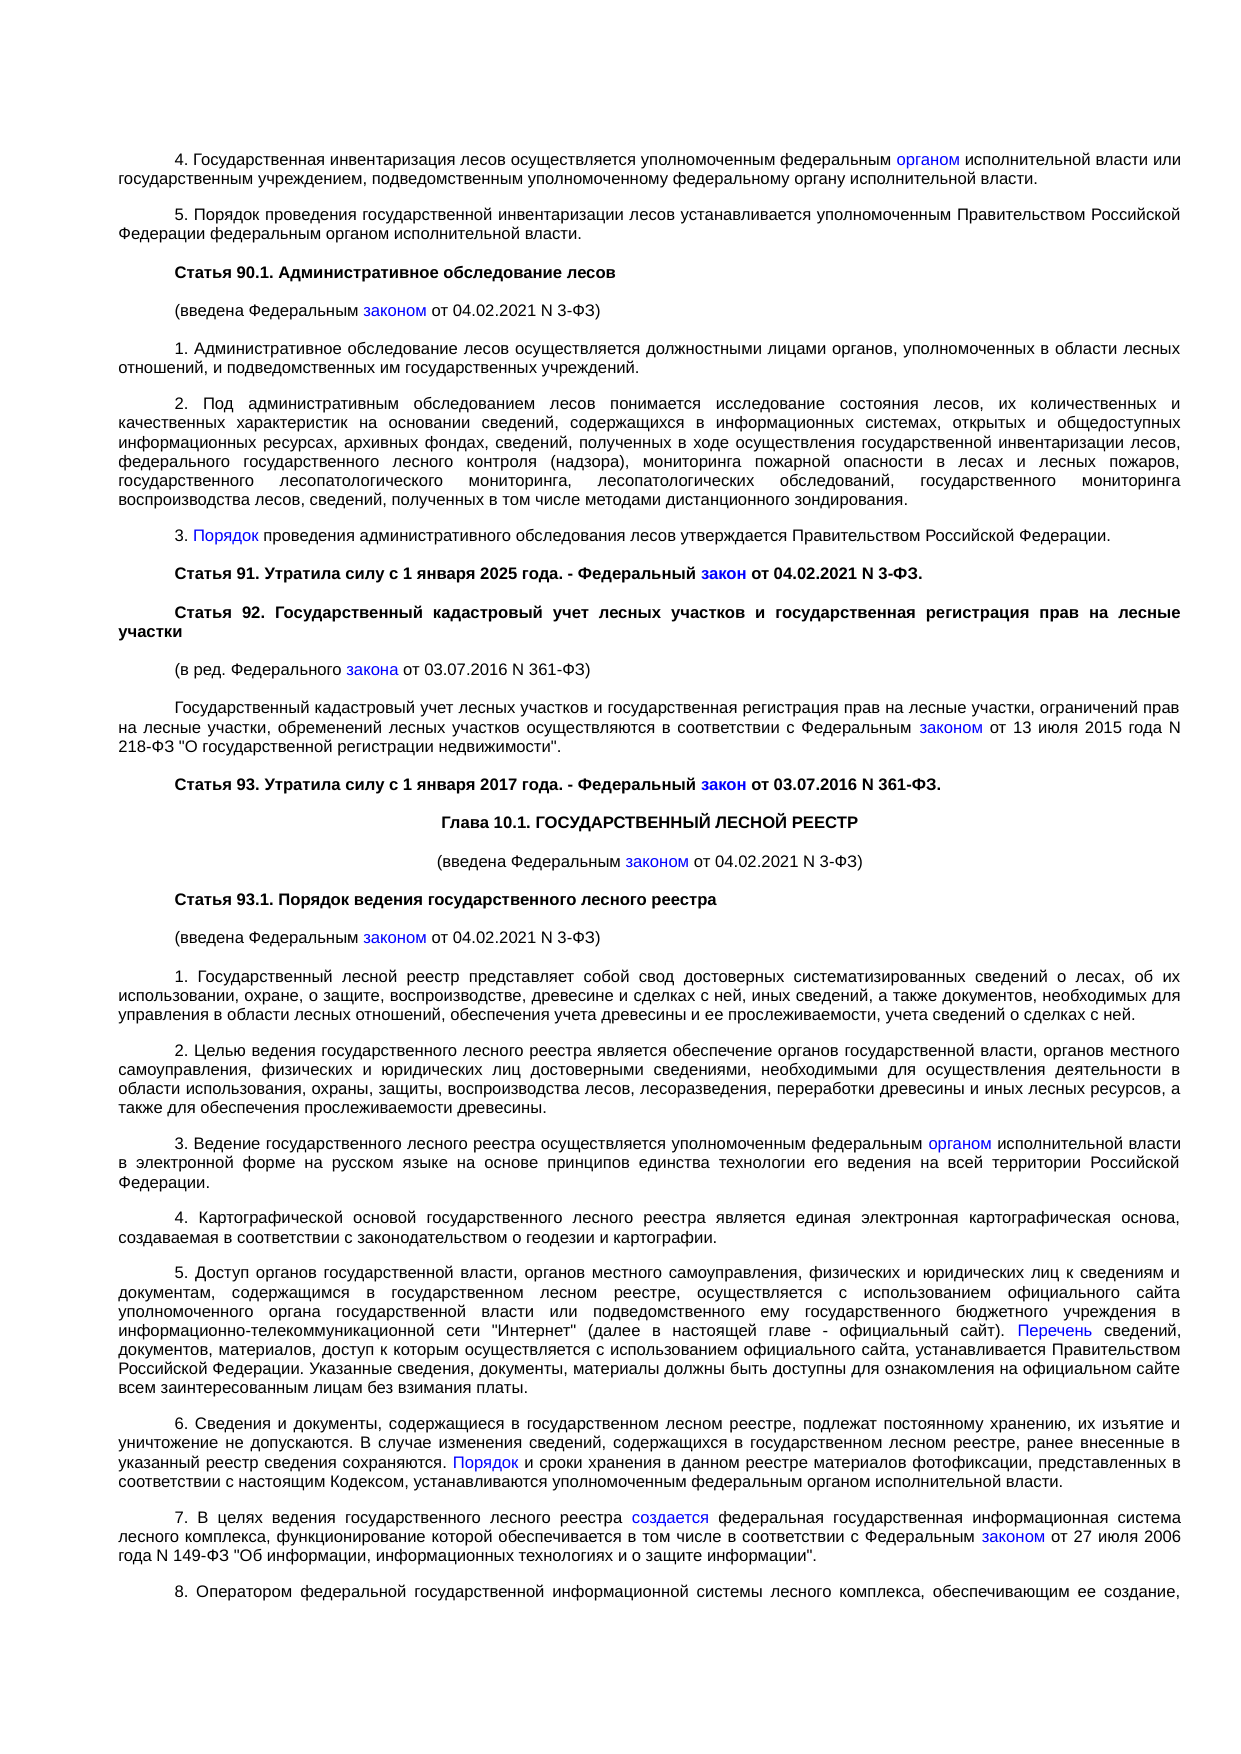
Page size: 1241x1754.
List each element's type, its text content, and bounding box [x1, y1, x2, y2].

text 3. Порядок проведения административного обследования лесов утверждается Правительством Российской Федерации. [118, 526, 1181, 545]
text 2. Целью ведения государственного лесного реестра является обеспечение органов государственной власти, органов местного самоуправления, физических и юридических лиц достоверными сведениями, необходимыми для осуществления деятельности в области использования, охраны, защиты, воспроизводства лесов, лесоразведения, переработки древесины и иных лесных ресурсов, а также для обеспечения прослеживаемости древесины. [118, 1041, 1181, 1117]
subtitle Статья 91. Утратила силу с 1 января 2025 года. - Федеральный закон от 04.02.2021 N 3-ФЗ. [118, 564, 1181, 583]
subtitle Статья 93.1. Порядок ведения государственного лесного реестра [118, 890, 1181, 909]
text Государственный кадастровый учет лесных участков и государственная регистрация прав на лесные участки, ограничений прав на лесные участки, обременений лесных участков осуществляются в соответствии с Федеральным законом от 13 июля 2015 года N 218-ФЗ "О государственной регистрации недвижимости". [118, 698, 1181, 756]
subtitle Статья 92. Государственный кадастровый учет лесных участков и государственная регистрация прав на лесные участки [118, 602, 1181, 641]
text 3. Ведение государственного лесного реестра осуществляется уполномоченным федеральным органом исполнительной власти в электронной форме на русском языке на основе принципов единства технологии его ведения на всей территории Российской Федерации. [118, 1134, 1181, 1192]
text 5. Доступ органов государственной власти, органов местного самоуправления, физических и юридических лиц к сведениям и документам, содержащимся в государственном лесном реестре, осуществляется с использованием официального сайта уполномоченного органа государственной власти или подведомственного ему государственного бюджетного учреждения в информационно-телекоммуникационной сети "Интернет" (далее в настоящей главе - официальный сайт). Перечень сведений, документов, материалов, доступ к которым осуществляется с использованием официального сайта, устанавливается Правительством Российской Федерации. Указанные сведения, документы, материалы должны быть доступны для ознакомления на официальном сайте всем заинтересованным лицам без взимания платы. [118, 1263, 1181, 1397]
text (введена Федеральным законом от 04.02.2021 N 3-ФЗ) [118, 301, 1181, 320]
text 4. Картографической основой государственного лесного реестра является единая электронная картографическая основа, создаваемая в соответствии с законодательством о геодезии и картографии. [118, 1208, 1181, 1247]
subtitle Статья 90.1. Административное обследование лесов [118, 262, 1181, 282]
text (введена Федеральным законом от 04.02.2021 N 3-ФЗ) [118, 852, 1181, 871]
text (введена Федеральным законом от 04.02.2021 N 3-ФЗ) [118, 928, 1181, 947]
subtitle Статья 93. Утратила силу с 1 января 2017 года. - Федеральный закон от 03.07.2016 N 361-ФЗ. [118, 775, 1181, 794]
text (в ред. Федерального закона от 03.07.2016 N 361-ФЗ) [118, 660, 1181, 679]
text 1. Административное обследование лесов осуществляется должностными лицами органов, уполномоченных в области лесных отношений, и подведомственных им государственных учреждений. [118, 339, 1181, 377]
text 7. В целях ведения государственного лесного реестра создается федеральная государственная информационная система лесного комплекса, функционирование которой обеспечивается в том числе в соответствии с Федеральным законом от 27 июля 2006 года N 149-ФЗ "Об информации, информационных технологиях и о защите информации". [118, 1507, 1181, 1565]
text 2. Под административным обследованием лесов понимается исследование состояния лесов, их количественных и качественных характеристик на основании сведений, содержащихся в информационных системах, открытых и общедоступных информационных ресурсах, архивных фондах, сведений, полученных в ходе осуществления государственной инвентаризации лесов, федерального государственного лесного контроля (надзора), мониторинга пожарной опасности в лесах и лесных пожаров, государственного лесопатологического мониторинга, лесопатологических обследований, государственного мониторинга воспроизводства лесов, сведений, полученных в том числе методами дистанционного зондирования. [118, 394, 1181, 509]
text 6. Сведения и документы, содержащиеся в государственном лесном реестре, подлежат постоянному хранению, их изъятие и уничтожение не допускаются. В случае изменения сведений, содержащихся в государственном лесном реестре, ранее внесенные в указанный реестр сведения сохраняются. Порядок и сроки хранения в данном реестре материалов фотофиксации, представленных в соответствии с настоящим Кодексом, устанавливаются уполномоченным федеральным органом исполнительной власти. [118, 1414, 1181, 1491]
text 5. Порядок проведения государственной инвентаризации лесов устанавливается уполномоченным Правительством Российской Федерации федеральным органом исполнительной власти. [118, 205, 1181, 243]
text 1. Государственный лесной реестр представляет собой свод достоверных систематизированных сведений о лесах, об их использовании, охране, о защите, воспроизводстве, древесине и сделках с ней, иных сведений, а также документов, необходимых для управления в области лесных отношений, обеспечения учета древесины и ее прослеживаемости, учета сведений о сделках с ней. [118, 967, 1181, 1024]
subtitle Глава 10.1. ГОСУДАРСТВЕННЫЙ ЛЕСНОЙ РЕЕСТР [118, 813, 1181, 832]
text 8. Оператором федеральной государственной информационной системы лесного комплекса, обеспечивающим ее создание, [118, 1582, 1181, 1601]
text 4. Государственная инвентаризация лесов осуществляется уполномоченным федеральным органом исполнительной власти или государственным учреждением, подведомственным уполномоченному федеральному органу исполнительной власти. [118, 150, 1181, 188]
